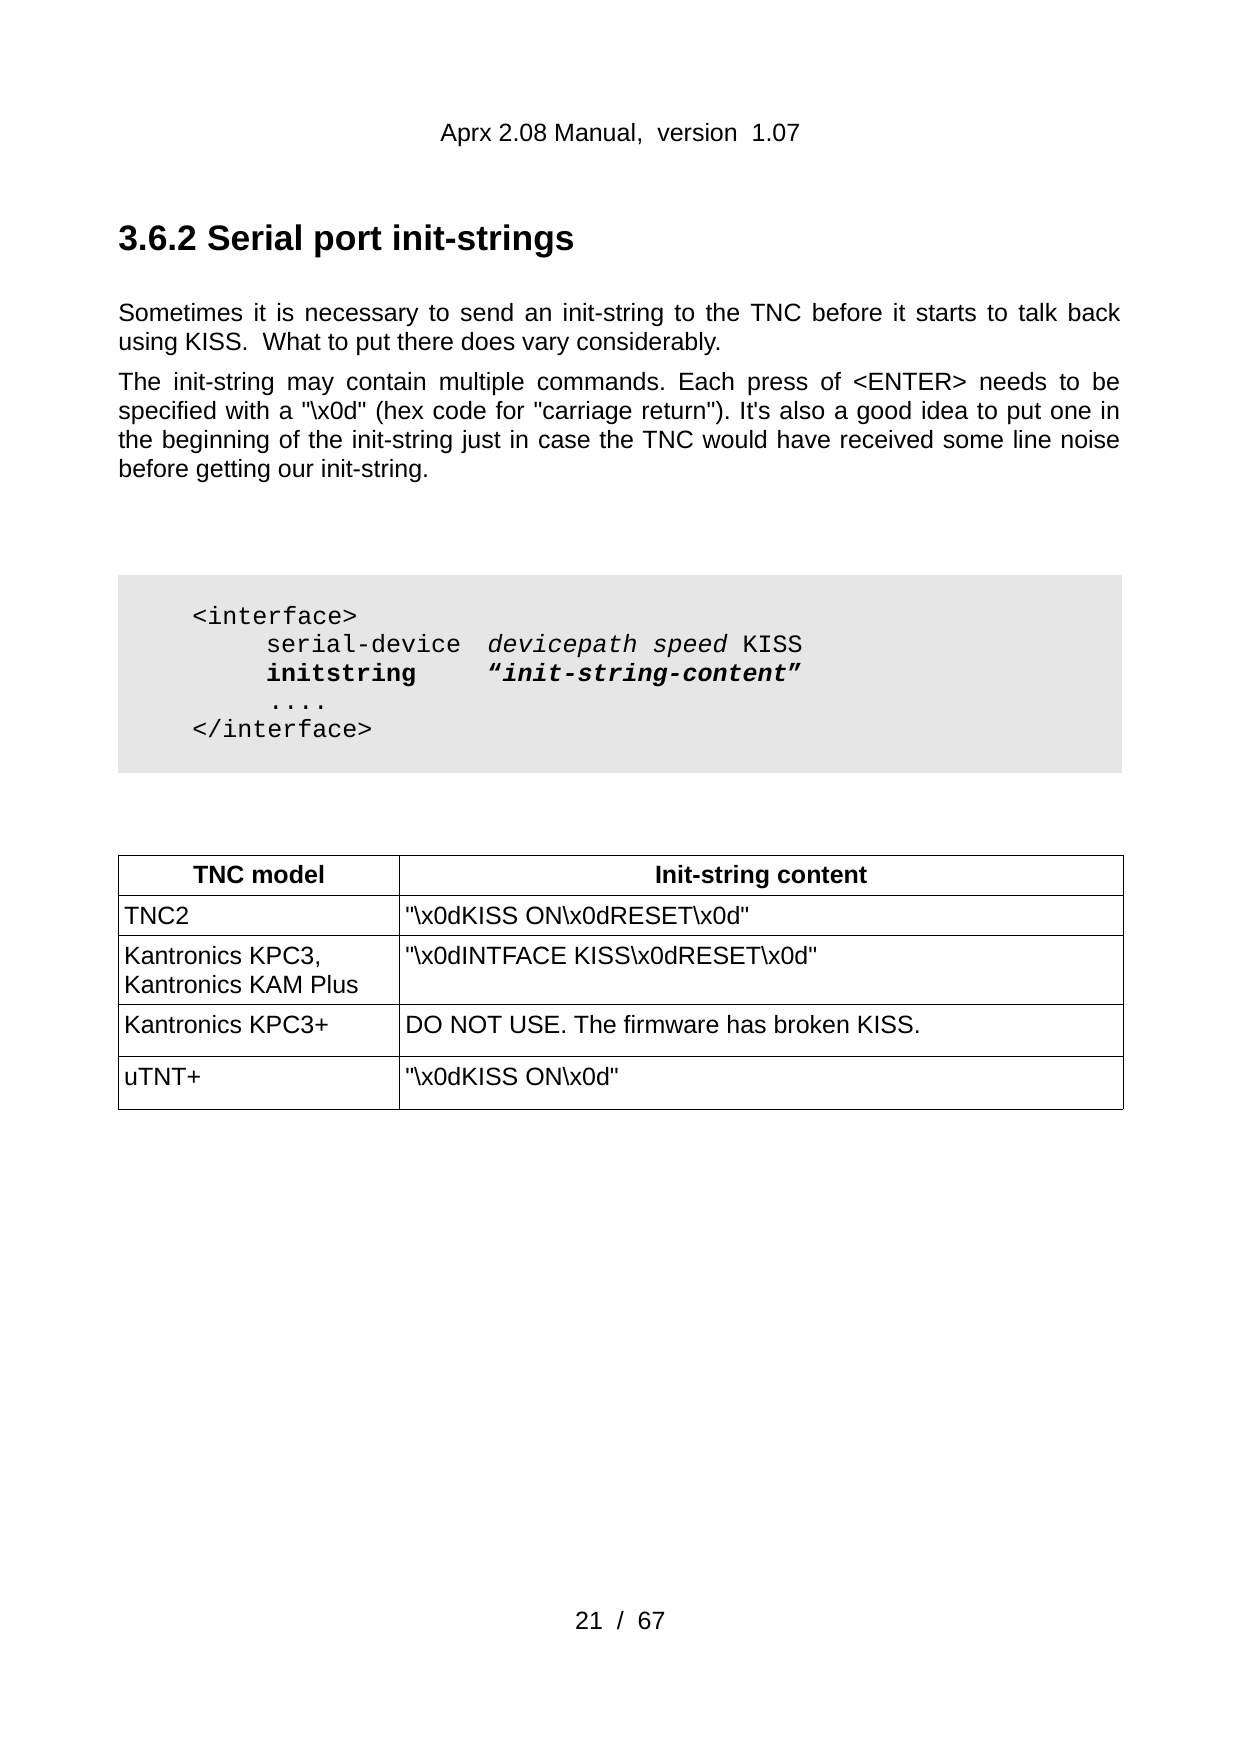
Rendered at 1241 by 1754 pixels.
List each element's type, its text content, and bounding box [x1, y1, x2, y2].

table_cell Kantronics KPC3+ [119, 1005, 399, 1056]
text </interface> [118, 717, 1122, 745]
table_header TNC model [119, 856, 399, 895]
table_cell "\x0dKISS ON\x0dRESET\x0d" [400, 896, 1123, 935]
table_cell Kantronics KPC3, Kantronics KAM Plus [119, 936, 399, 1004]
table_cell uTNT+ [119, 1057, 399, 1108]
subtitle Serial port init-strings [118, 217, 1122, 258]
table_header Init-string content [400, 856, 1123, 895]
table_cell "\x0dKISS ON\x0d" [400, 1057, 1123, 1108]
table_cell TNC2 [119, 896, 399, 935]
text The init-string may contain multiple commands. Each press of <ENTER> needs to be specified with a "\x0d" (hex code for "carriage return"). It's also a good idea to put one in the beginning of the init-string just in case the TNC would have received some line noise before getting our init-string. [118, 367, 1122, 482]
table_cell "\x0dINTFACE KISS\x0dRESET\x0d" [400, 936, 1123, 1004]
text Sometimes it is necessary to send an init-string to the TNC before it starts to talk back using KISS. What to put there does vary considerably. [118, 298, 1122, 356]
text <interface> serial-device devicepath speed KISS initstring “init-string-content” .... [118, 603, 1122, 717]
table_cell DO NOT USE. The firmware has broken KISS. [400, 1005, 1123, 1056]
